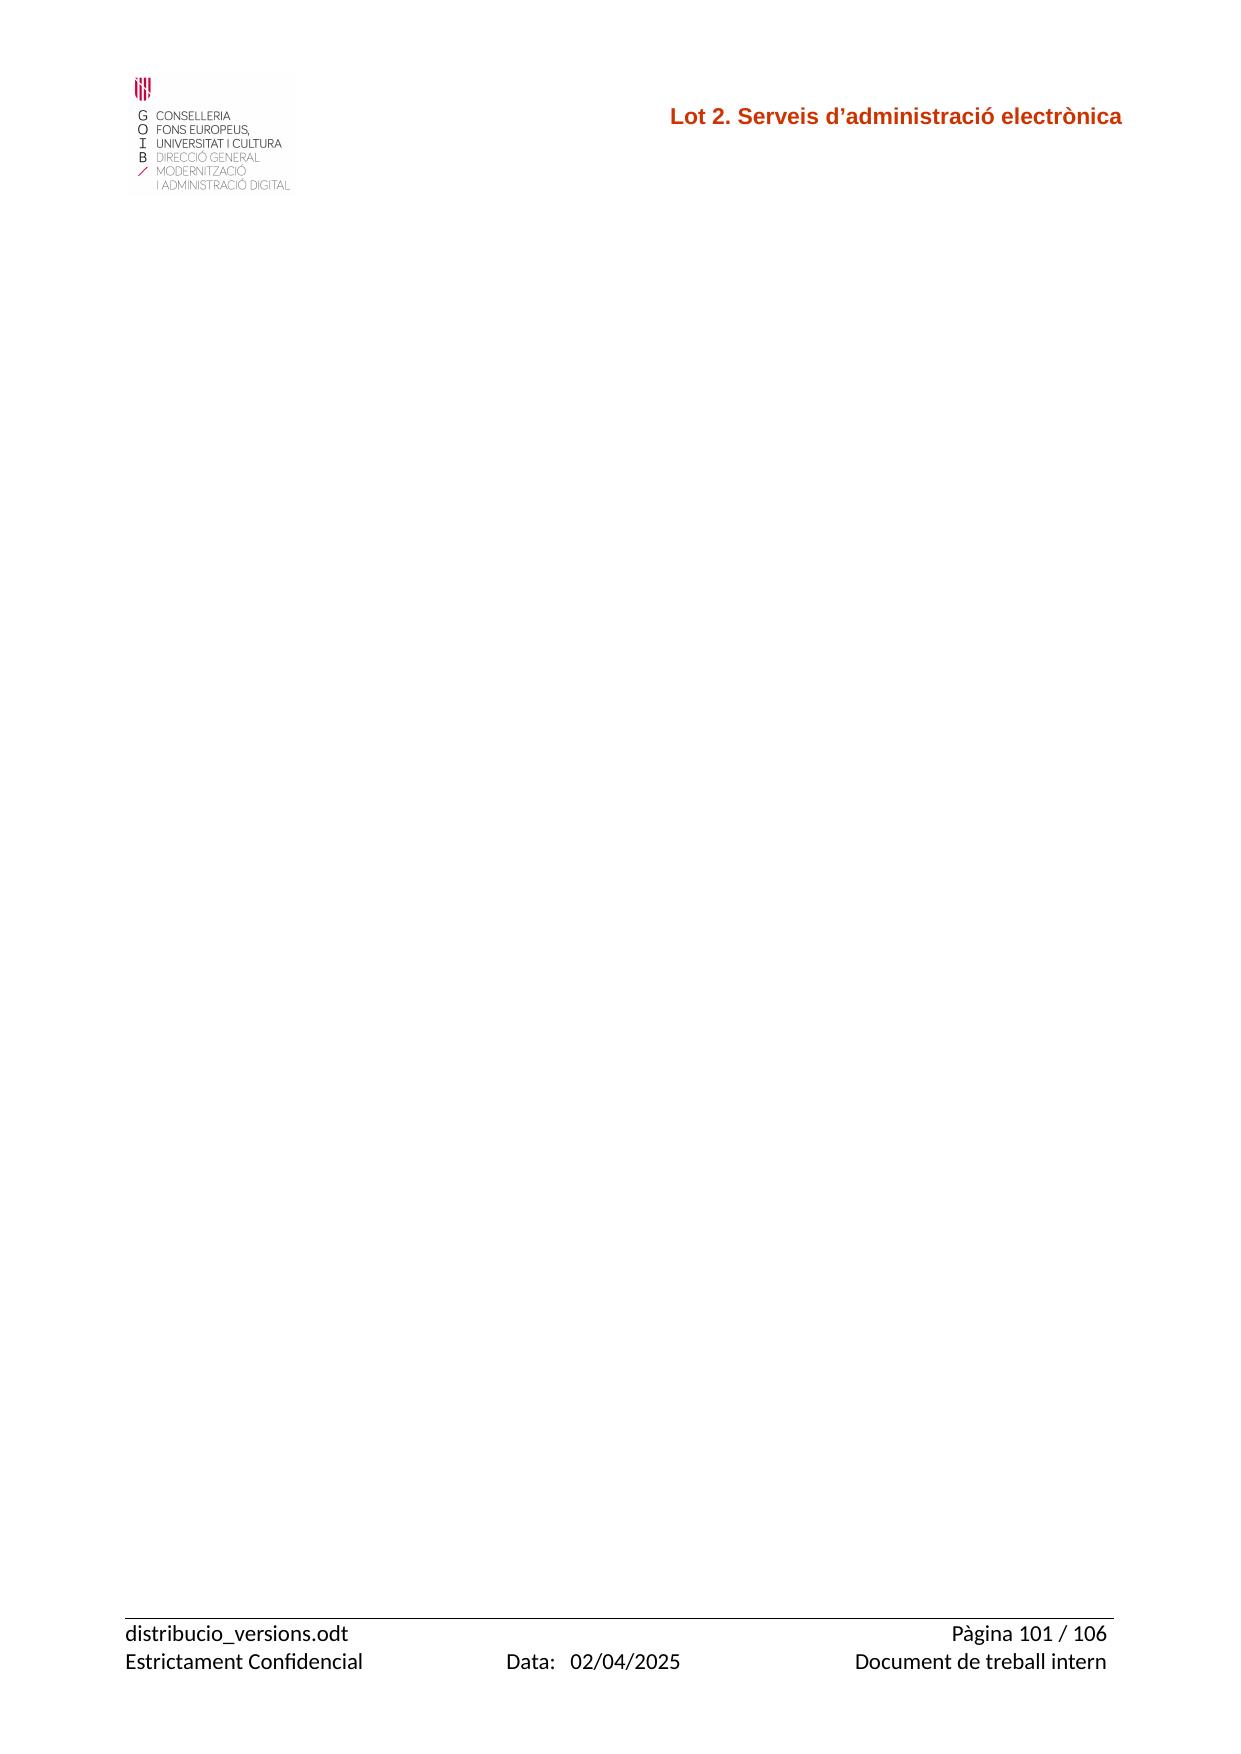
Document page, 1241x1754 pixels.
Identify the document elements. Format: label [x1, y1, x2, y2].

picture [126, 70, 299, 197]
